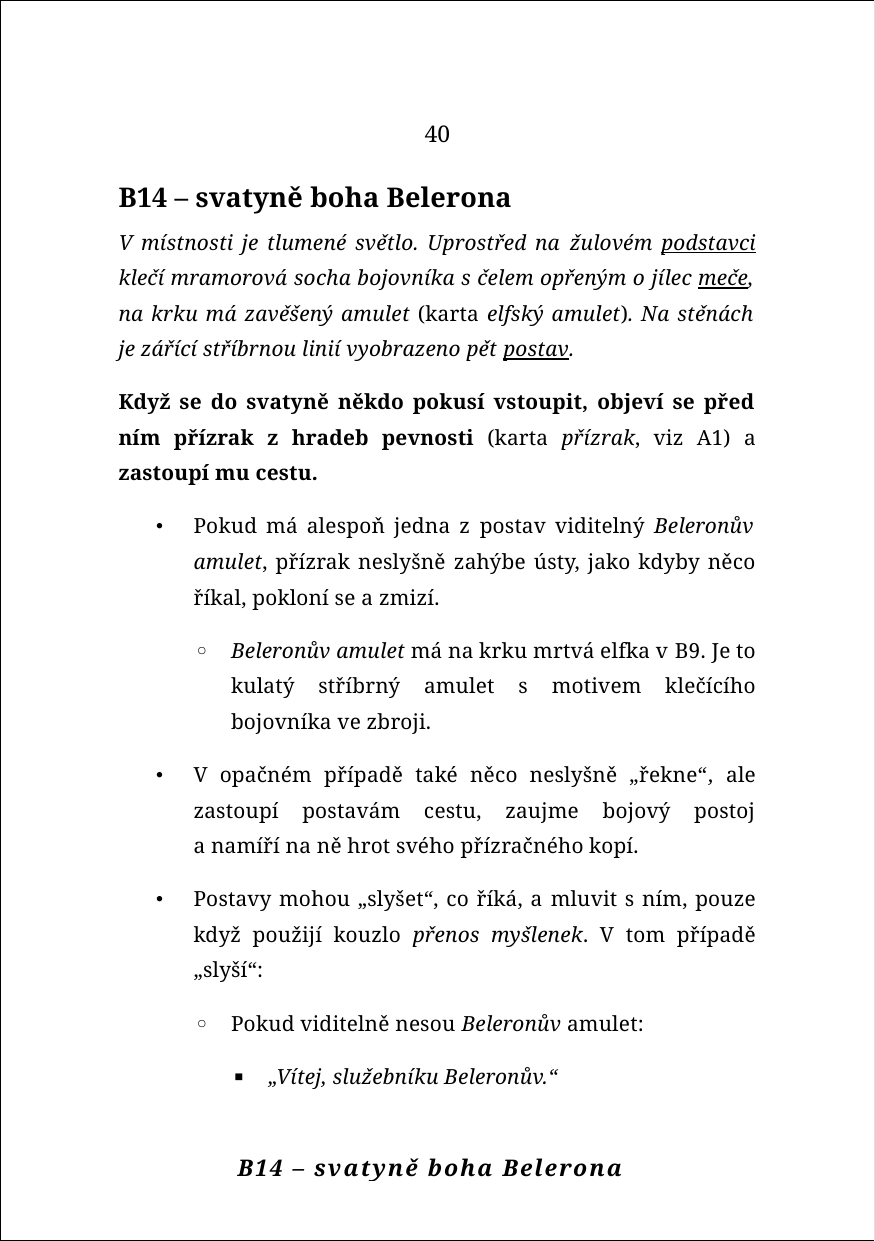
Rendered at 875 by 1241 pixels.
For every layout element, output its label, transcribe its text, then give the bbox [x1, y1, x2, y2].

list Pokud viditelně nesou Beleronův amulet: [193, 1009, 756, 1037]
list Postavy mohou „slyšet“, co říká, a⁠ mluvit s⁠ ním, pouze když použijí kouzlo přenos myšlenek. V⁠ tom případě „slyší“: [156, 884, 756, 984]
list Beleronův amulet má na krku mrtvá elfka v⁠ B9. Je to kulatý stříbrný amulet s⁠ motivem klečícího bojovníka ve zbroji. [193, 636, 756, 735]
list Pokud má alespoň jedna z⁠ postav viditelný Beleronův amulet, přízrak neslyšně zahýbe ústy, jako kdyby něco říkal, pokloní se a⁠ zmizí. [156, 512, 756, 611]
text Když se do svatyně někdo pokusí vstoupit, objeví se před ním přízrak z⁠ hradeb pevnosti (karta přízrak, viz A1) a⁠ zastoupí mu cestu. [118, 387, 756, 487]
subtitle B14 – svatyně boha Belerona [118, 179, 756, 216]
text V⁠ místnosti je tlumené světlo. Uprostřed na žulovém podstavci klečí mramorová socha bojovníka s⁠ čelem opřeným o⁠ jílec meče, na krku má zavěšený amulet (karta elfský amulet). Na stěnách je zářící stříbrnou linií vyobrazeno pět postav. [118, 228, 756, 363]
list V⁠ opačném případě také něco neslyšně „řekne“, ale zastoupí postavám cestu, zaujme bojový postoj a⁠ namíří na ně hrot svého přízračného kopí. [156, 760, 756, 860]
list „Vítej, služebníku Beleronův.“ [231, 1062, 756, 1090]
